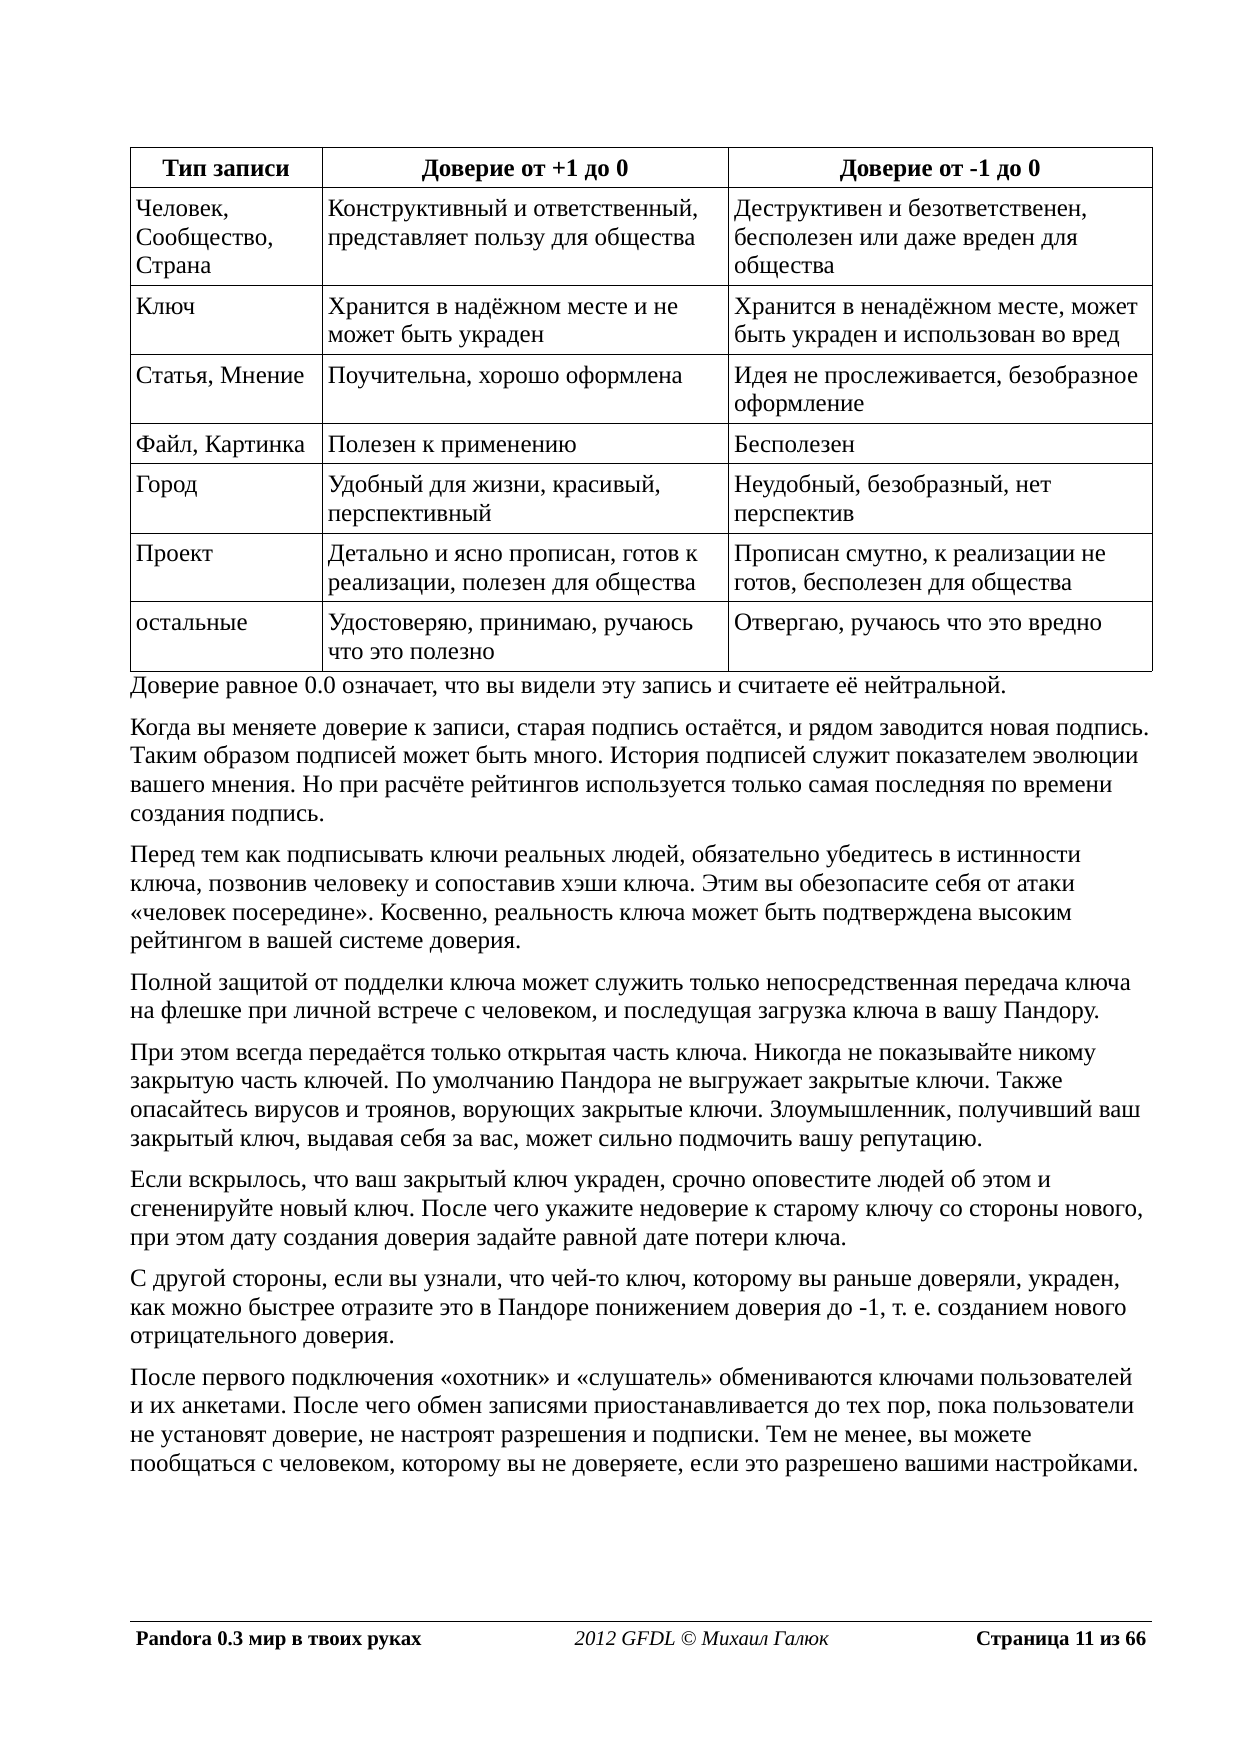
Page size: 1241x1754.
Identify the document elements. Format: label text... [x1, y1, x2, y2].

table_cell Прописан смутно, к реализации не готов, бесполезен для общества [729, 534, 1152, 601]
text При этом всегда передаётся только открытая часть ключа. Никогда не показывайте никому закрытую часть ключей. По умолчанию Пандора не выгружает закрытые ключи. Также опасайтесь вирусов и троянов, ворующих закрытые ключи. Злоумышленник, получивший ваш закрытый ключ, выдавая себя за вас, может сильно подмочить вашу репутацию. [130, 1037, 1152, 1152]
table_cell Полезен к применению [323, 424, 728, 463]
table_cell Отвергаю, ручаюсь что это вредно [729, 602, 1152, 671]
table_cell Неудобный, безобразный, нет перспектив [729, 464, 1152, 532]
table_cell Удостоверяю, принимаю, ручаюсь что это полезно [323, 602, 728, 671]
table_cell Идея не прослеживается, безобразное оформление [729, 355, 1152, 423]
table_cell Поучительна, хорошо оформлена [323, 355, 728, 423]
text Полной защитой от подделки ключа может служить только непосредственная передача ключа на флешке при личной встрече с человеком, и последущая загрузка ключа в вашу Пандору. [130, 967, 1152, 1024]
table_cell Деструктивен и безответственен, бесполезен или даже вреден для общества [729, 188, 1152, 285]
text Если вскрылось, что ваш закрытый ключ украден, срочно оповестите людей об этом и сгененируйте новый ключ. После чего укажите недоверие к старому ключу со стороны нового, при этом дату создания доверия задайте равной дате потери ключа. [130, 1164, 1152, 1251]
text Когда вы меняете доверие к записи, старая подпись остаётся, и рядом заводится новая подпись. Таким образом подписей может быть много. История подписей служит показателем эволюции вашего мнения. Но при расчёте рейтингов используется только самая последняя по времени создания подпись. [130, 712, 1152, 827]
table_cell Бесполезен [729, 424, 1152, 463]
table_cell Файл, Картинка [131, 424, 322, 463]
text С другой стороны, если вы узнали, что чей-то ключ, которому вы раньше доверяли, украден, как можно быстрее отразите это в Пандоре понижением доверия до -1, т. е. созданием нового отрицательного доверия. [130, 1263, 1152, 1349]
text Доверие равное 0.0 означает, что вы видели эту запись и считаете её нейтральной. [130, 672, 1152, 699]
text После первого подключения «охотник» и «слушатель» обмениваются ключами пользователей и их анкетами. После чего обмен записями приостанавливается до тех пор, пока пользователи не установят доверие, не настроят разрешения и подписки. Тем не менее, вы можете пообщаться с человеком, которому вы не доверяете, если это разрешено вашими настройками. [130, 1362, 1152, 1477]
table_cell остальные [131, 602, 322, 671]
table_cell Город [131, 464, 322, 532]
text Перед тем как подписывать ключи реальных людей, обязательно убедитесь в истинности ключа, позвонив человеку и сопоставив хэши ключа. Этим вы обезопасите себя от атаки «человек посередине». Косвенно, реальность ключа может быть подтверждена высоким рейтингом в вашей системе доверия. [130, 839, 1152, 954]
table_header Доверие от +1 до 0 [323, 148, 728, 187]
table_cell Проект [131, 534, 322, 601]
table_header Доверие от -1 до 0 [729, 148, 1152, 187]
table_cell Удобный для жизни, красивый, перспективный [323, 464, 728, 532]
table_header Тип записи [131, 148, 322, 187]
table_cell Детально и ясно прописан, готов к реализации, полезен для общества [323, 534, 728, 601]
table_cell Ключ [131, 286, 322, 354]
table_cell Конструктивный и ответственный, представляет пользу для общества [323, 188, 728, 285]
table_cell Человек, Сообщество, Страна [131, 188, 322, 285]
table_cell Хранится в надёжном месте и не может быть украден [323, 286, 728, 354]
table_cell Статья, Мнение [131, 355, 322, 423]
table_cell Хранится в ненадёжном месте, может быть украден и использован во вред [729, 286, 1152, 354]
